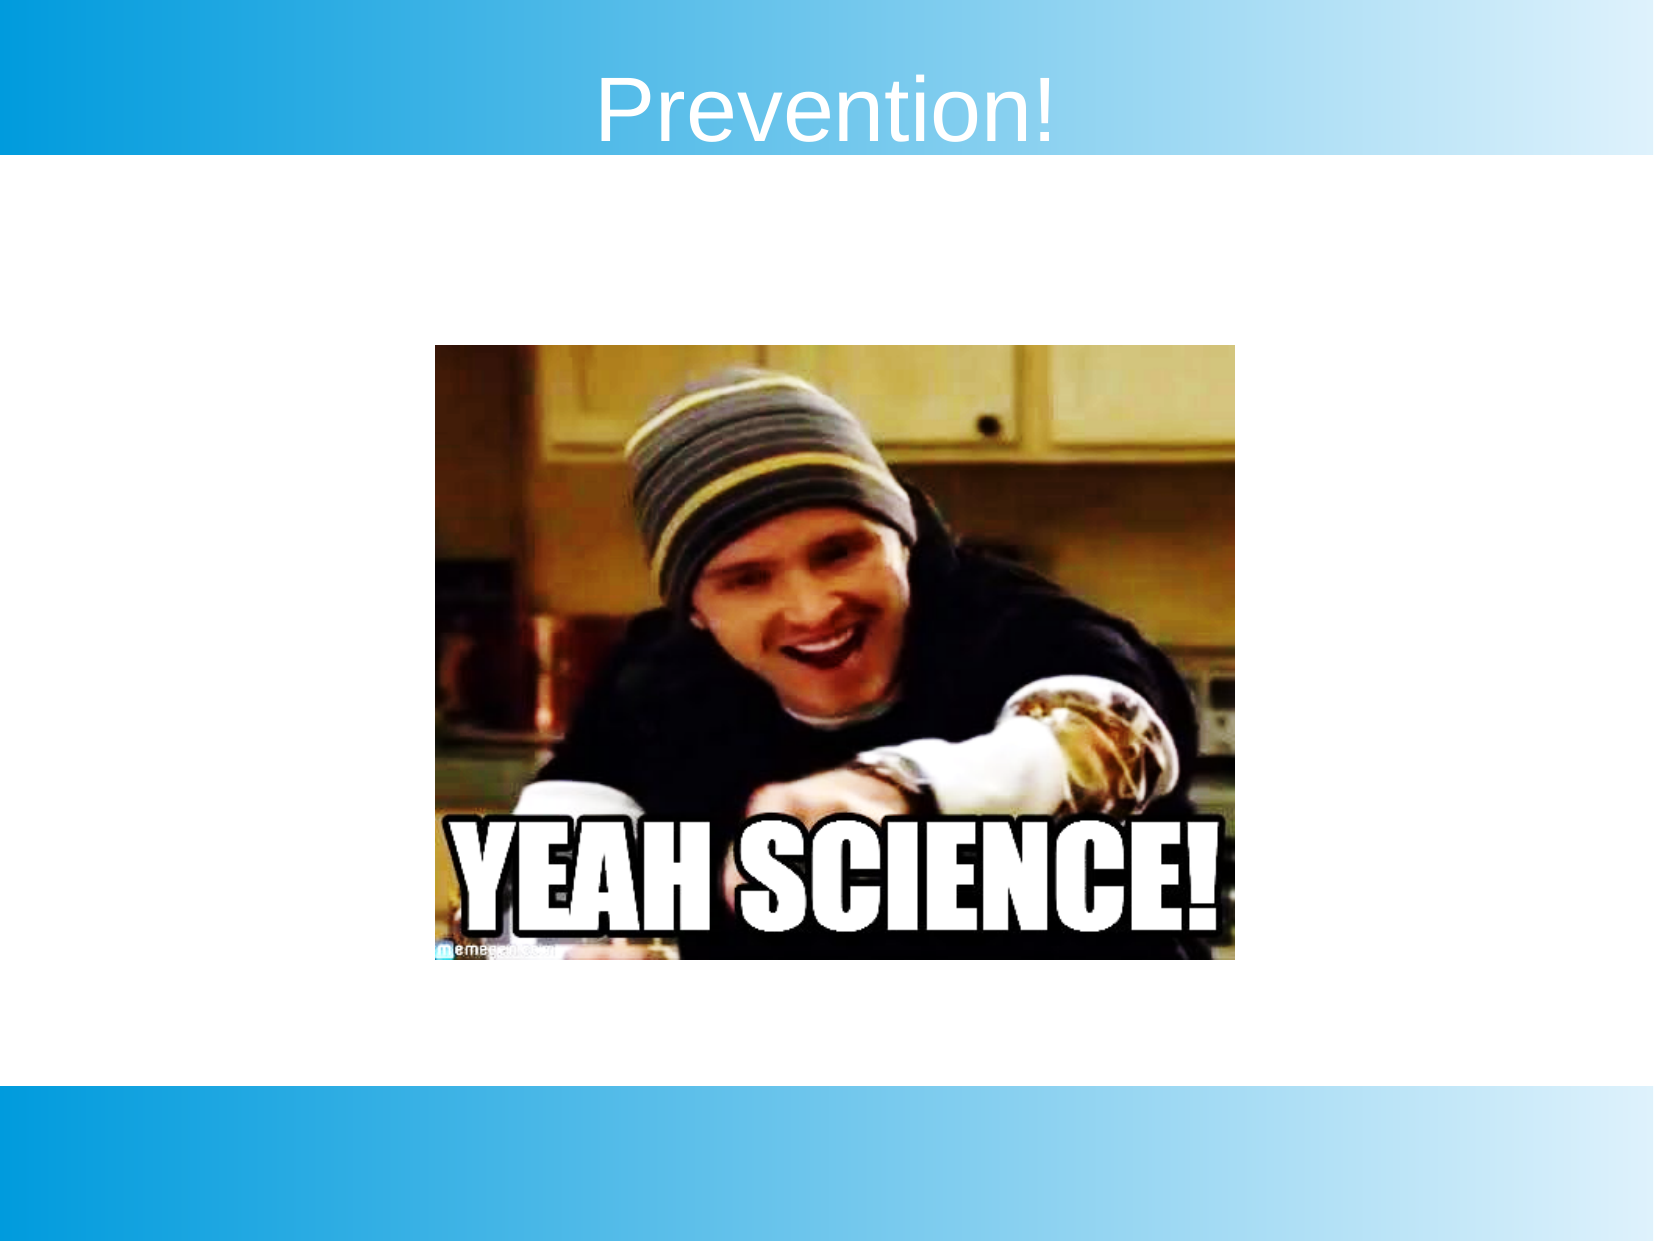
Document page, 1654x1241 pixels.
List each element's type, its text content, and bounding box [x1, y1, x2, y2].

picture [435, 346, 1235, 961]
title Prevention! [82, 49, 1571, 155]
